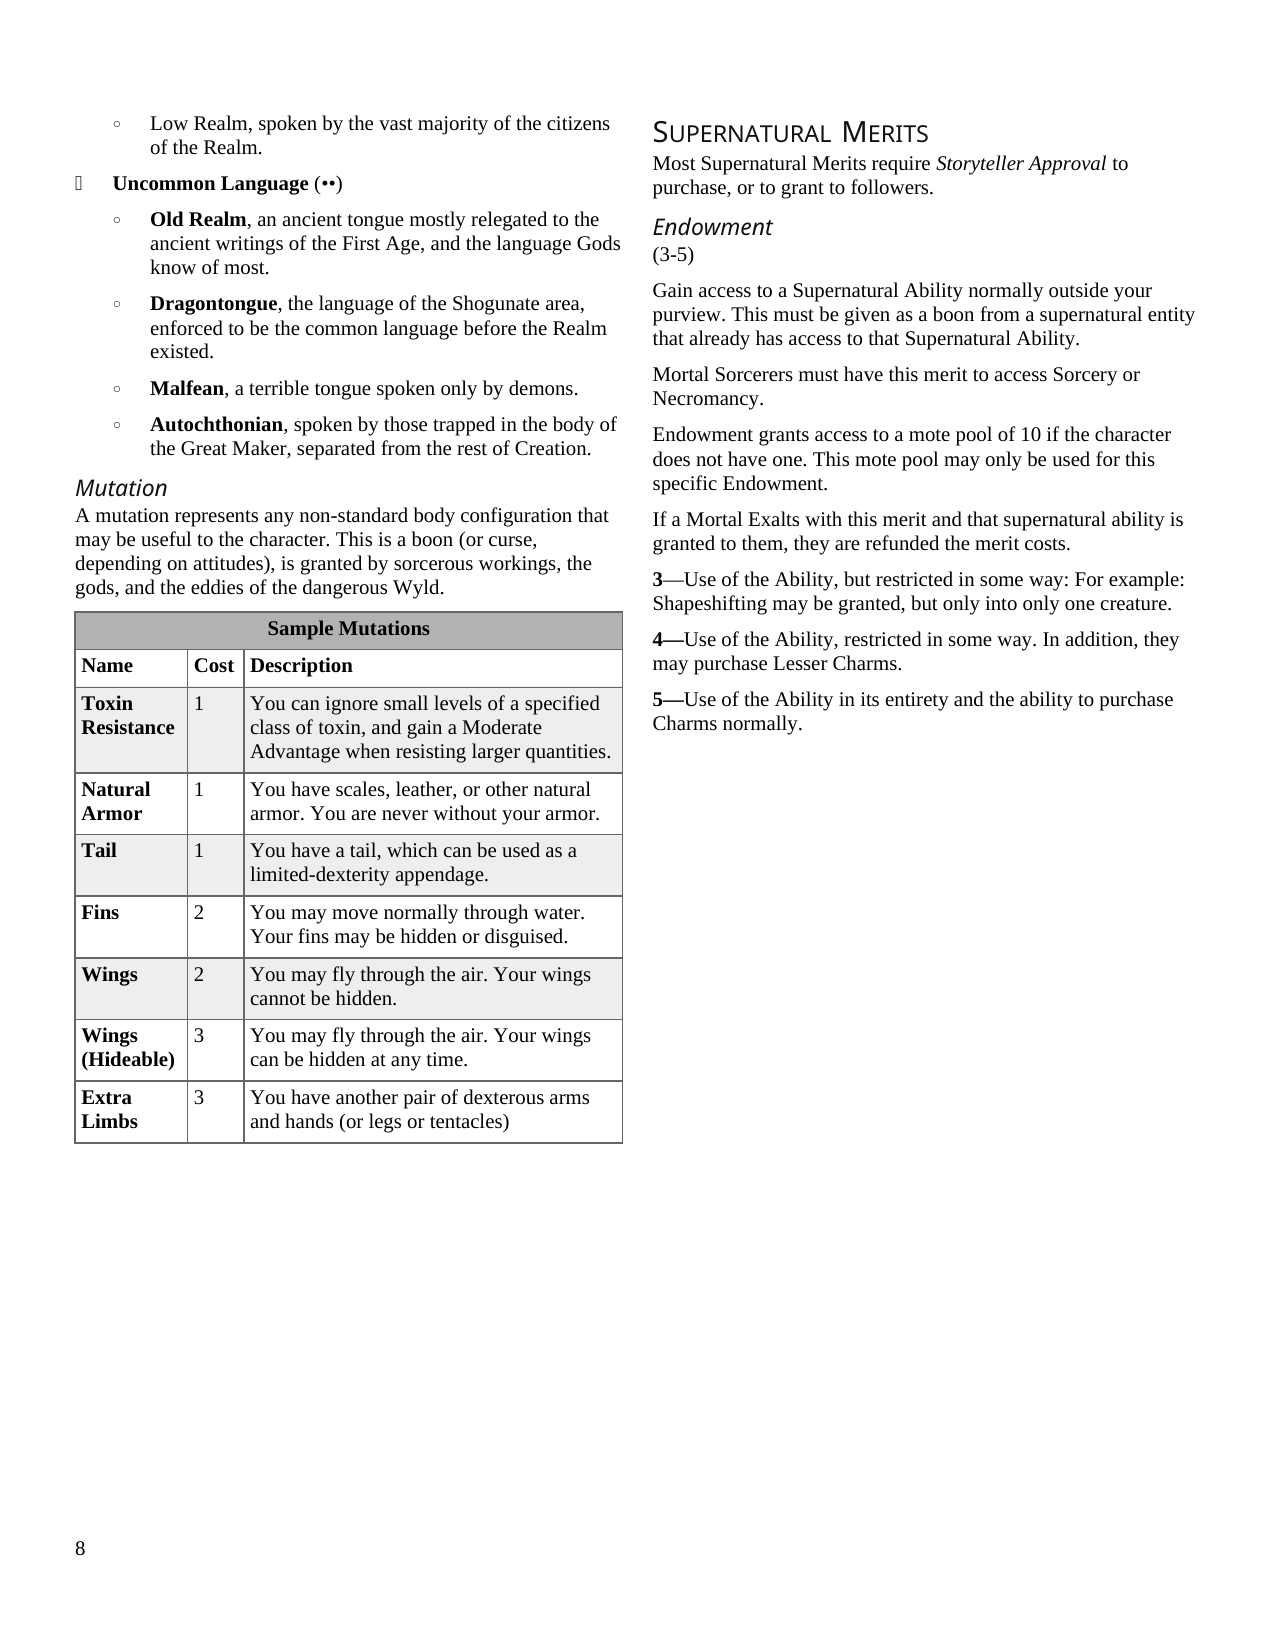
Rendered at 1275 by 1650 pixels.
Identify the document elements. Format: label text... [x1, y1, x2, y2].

table_cell You can ignore small levels of a specified class of toxin, and gain a Moderate Advantage when resisting larger quantities. [245, 688, 622, 772]
table_cell Toxin Resistance [76, 688, 187, 772]
list Uncommon Language (••) [75, 171, 622, 195]
table_cell You may move normally through water. Your fins may be hidden or disguised. [245, 897, 622, 957]
table_cell Wings (Hideable) [76, 1020, 187, 1080]
table_cell Tail [76, 835, 187, 895]
table_cell 2 [188, 897, 243, 957]
text If a Mortal Exalts with this merit and that supernatural ability is granted to them, they are refunded the merit costs. [652, 507, 1200, 555]
table_cell Description [245, 650, 622, 686]
table_cell You may fly through the air. Your wings cannot be hidden. [245, 959, 622, 1019]
subtitle Supernatural Merits [652, 111, 1200, 151]
text 3—Use of the Ability, but restricted in some way: For example: Shapeshifting may be granted, but only into only one creature. [652, 567, 1200, 615]
table_cell 1 [188, 835, 243, 895]
list Dragontongue, the language of the Shogunate area, enforced to be the common language before the Realm existed. [112, 291, 622, 363]
table_cell 3 [188, 1020, 243, 1080]
table_cell Cost [188, 650, 243, 686]
text Most Supernatural Merits require Storyteller Approval to purchase, or to grant to followers. [652, 151, 1200, 199]
table_cell Wings [76, 959, 187, 1019]
table_cell 2 [188, 959, 243, 1019]
list Low Realm, spoken by the vast majority of the citizens of the Realm. [112, 111, 622, 159]
table_cell 1 [188, 774, 243, 834]
subtitle Endowment [652, 211, 1200, 242]
table_cell 3 [188, 1082, 243, 1142]
subtitle Mutation [75, 472, 622, 503]
table_cell Name [76, 650, 187, 686]
list Malfean, a terrible tongue spoken only by demons. [112, 376, 622, 399]
text (3-5) [652, 242, 1200, 266]
text Mortal Sorcerers must have this merit to access Sorcery or Necromancy. [652, 362, 1200, 410]
table_cell You may fly through the air. Your wings can be hidden at any time. [245, 1020, 622, 1080]
list Old Realm, an ancient tongue mostly relegated to the ancient writings of the First Age, and the language Gods know of most. [112, 207, 622, 279]
table_cell Fins [76, 897, 187, 957]
table_cell Extra Limbs [76, 1082, 187, 1142]
table_cell 1 [188, 688, 243, 772]
table_cell You have scales, leather, or other natural armor. You are never without your armor. [245, 774, 622, 834]
table_cell You have another pair of dexterous arms and hands (or legs or tentacles) [245, 1082, 622, 1142]
text 5—Use of the Ability in its entirety and the ability to purchase Charms normally. [652, 687, 1200, 735]
text 4—Use of the Ability, restricted in some way. In addition, they may purchase Lesser Charms. [652, 627, 1200, 675]
text Gain access to a Supernatural Ability normally outside your purview. This must be given as a boon from a supernatural entity that already has access to that Supernatural Ability. [652, 278, 1200, 350]
list Autochthonian, spoken by those trapped in the body of the Great Maker, separated from the rest of Creation. [112, 412, 622, 460]
text Endowment grants access to a mote pool of 10 if the character does not have one. This mote pool may only be used for this specific Endowment. [652, 422, 1200, 494]
text A mutation represents any non-standard body configuration that may be useful to the character. This is a boon (or curse, depending on attitudes), is granted by sorcerous workings, the gods, and the eddies of the dangerous Wyld. [75, 503, 622, 599]
table_cell You have a tail, which can be used as a limited-dexterity appendage. [245, 835, 622, 895]
table_header Sample Mutations [76, 613, 622, 649]
table_cell Natural Armor [76, 774, 187, 834]
